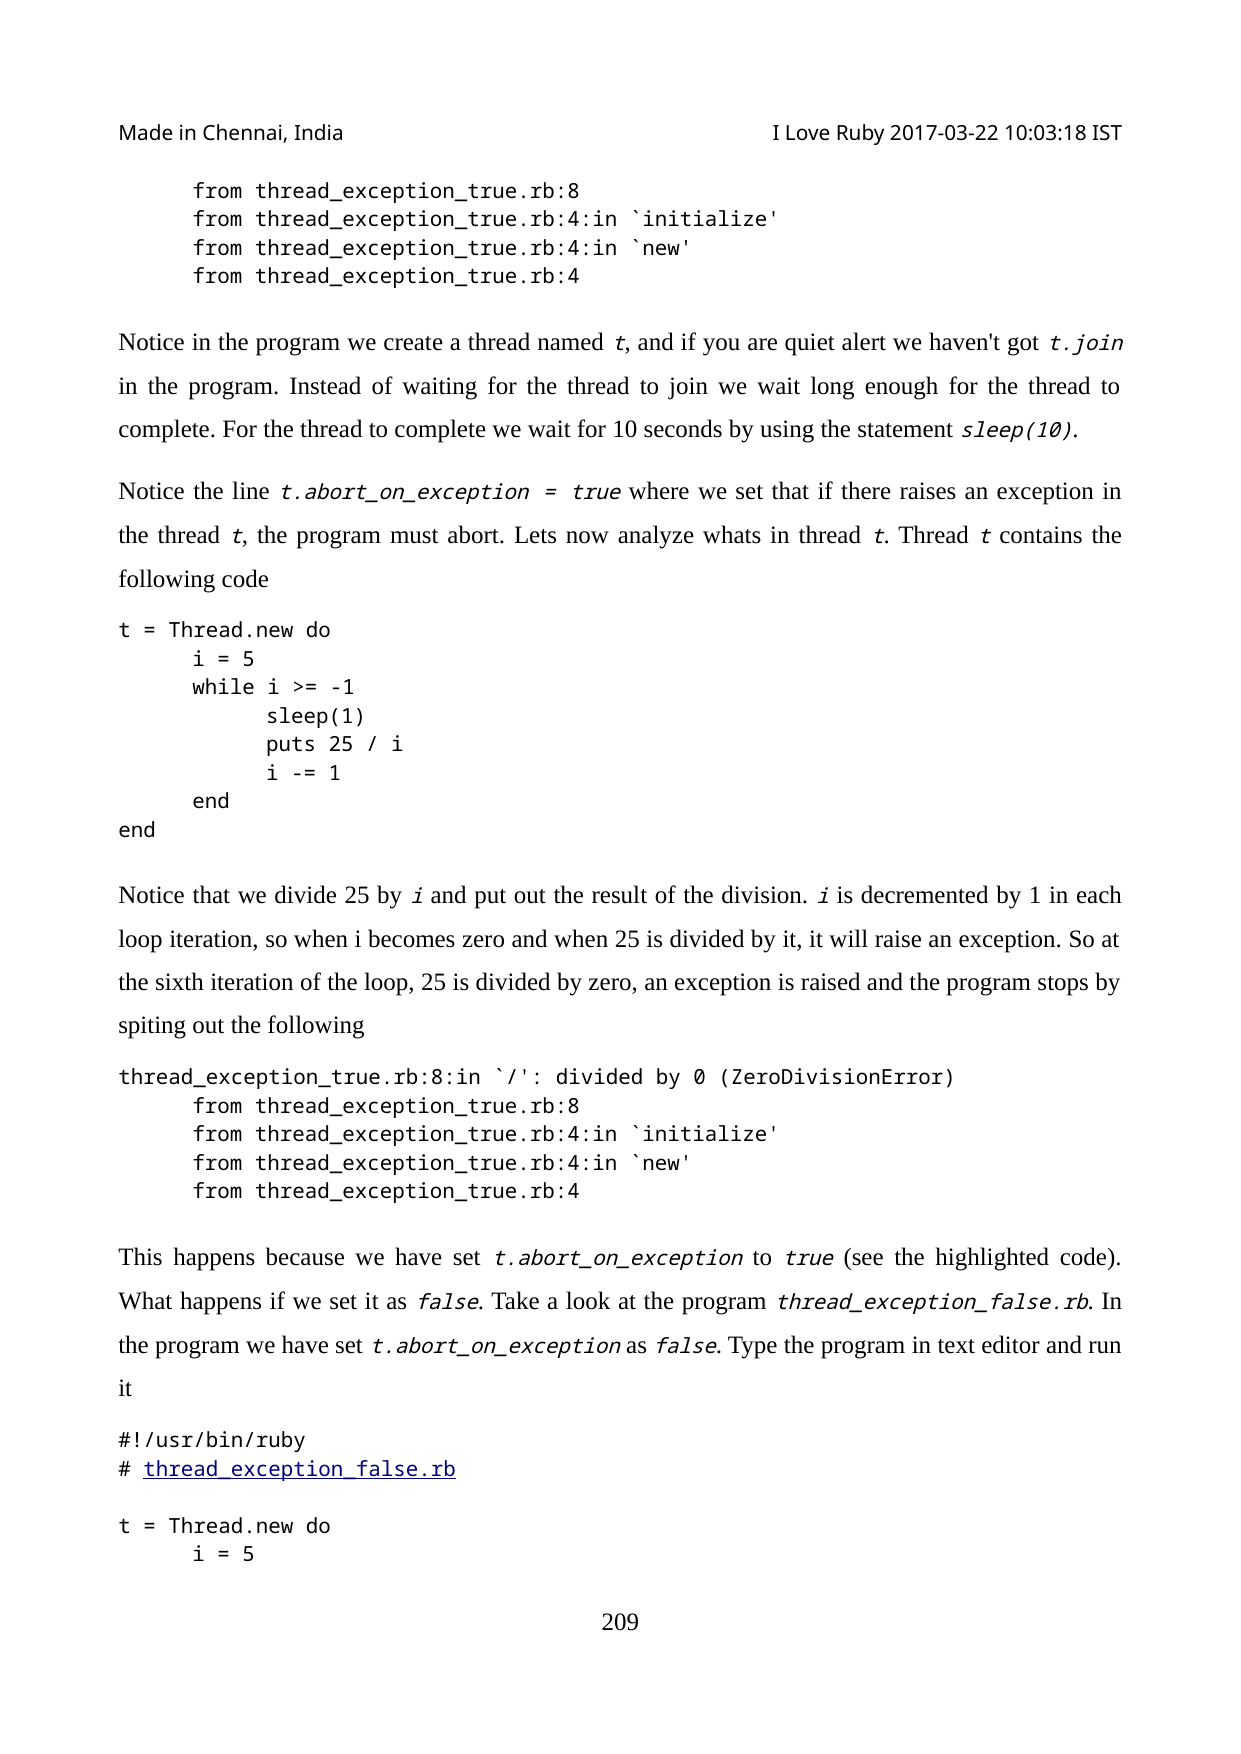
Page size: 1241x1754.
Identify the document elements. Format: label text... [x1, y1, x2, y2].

text end [118, 815, 1122, 843]
text from thread_exception_true.rb:8 [118, 1091, 1122, 1119]
text puts 25 / i [118, 729, 1122, 758]
text i -= 1 [118, 758, 1122, 786]
text sleep(1) [118, 701, 1122, 729]
text i = 5 [118, 1539, 1122, 1568]
text end [118, 786, 1122, 815]
text thread_exception_true.rb:8:in `/': divided by 0 (ZeroDivisionError) [118, 1062, 1122, 1091]
text # thread_exception_false.rb [118, 1454, 1122, 1482]
text from thread_exception_true.rb:4 [118, 1176, 1122, 1205]
text Notice the line t.abort_on_exception = true where we set that if there raises an exception in the thread t, the program must abort. Lets now analyze whats in thread t. Thread t contains the following code [118, 476, 1122, 592]
text from thread_exception_true.rb:4 [118, 261, 1122, 290]
text t = Thread.new do [118, 616, 1122, 644]
text from thread_exception_true.rb:4:in `new' [118, 1148, 1122, 1176]
text from thread_exception_true.rb:8 [118, 176, 1122, 204]
text Notice that we divide 25 by i and put out the result of the division. i is decremented by 1 in each loop iteration, so when i becomes zero and when 25 is divided by it, it will raise an exception. So at the sixth iteration of the loop, 25 is divided by zero, an exception is raised and the program stops by spiting out the following [118, 880, 1122, 1039]
text while i >= -1 [118, 672, 1122, 701]
text from thread_exception_true.rb:4:in `initialize' [118, 204, 1122, 233]
text from thread_exception_true.rb:4:in `new' [118, 233, 1122, 261]
text This happens because we have set t.abort_on_exception to true (see the highlighted code). What happens if we set it as false. Take a look at the program thread_exception_false.rb. In the program we have set t.abort_on_exception as false. Type the program in text editor and run it [118, 1242, 1122, 1402]
text t = Thread.new do [118, 1511, 1122, 1539]
text from thread_exception_true.rb:4:in `initialize' [118, 1119, 1122, 1148]
text Notice in the program we create a thread named t, and if you are quiet alert we haven't got t.join in the program. Instead of waiting for the thread to join we wait long enough for the thread to complete. For the thread to complete we wait for 10 seconds by using the statement sleep(10). [118, 327, 1122, 443]
text #!/usr/bin/ruby [118, 1426, 1122, 1454]
text i = 5 [118, 644, 1122, 672]
